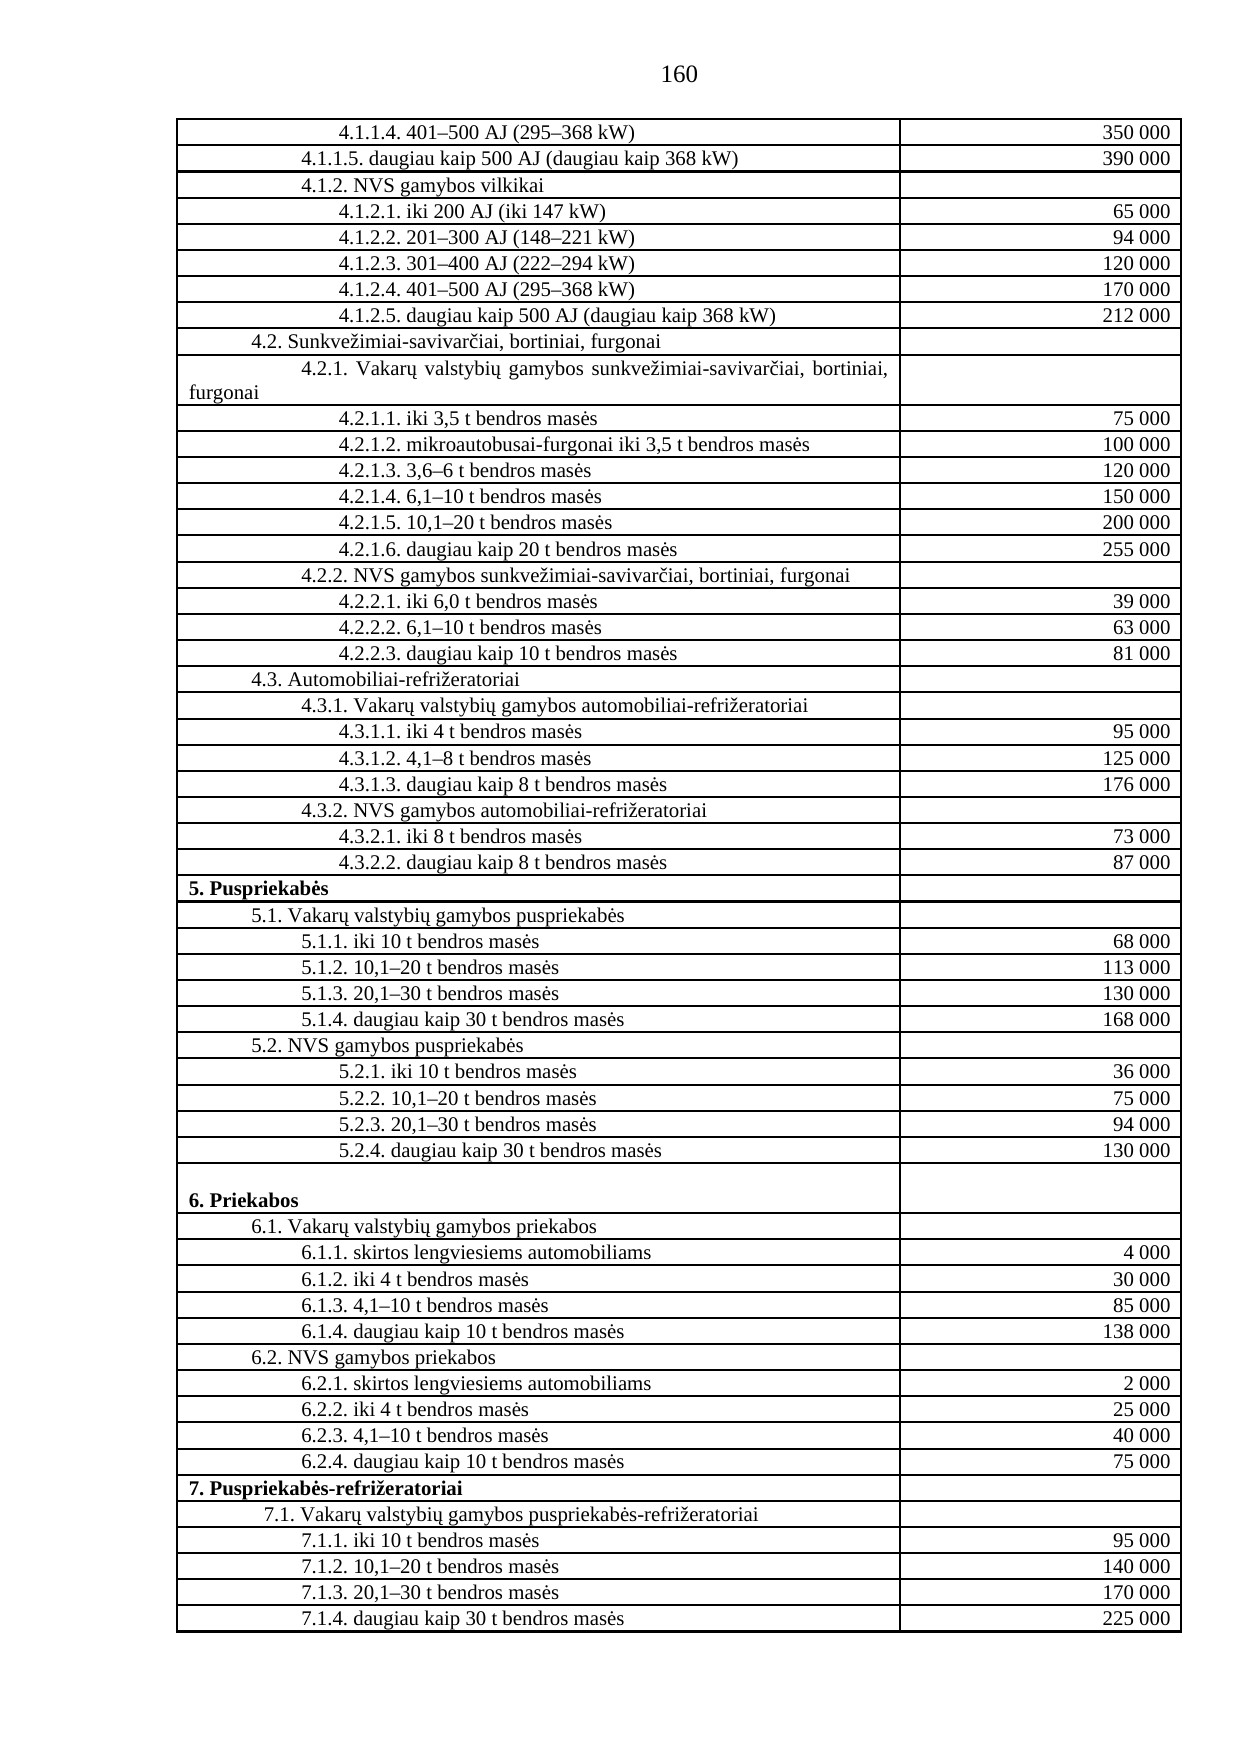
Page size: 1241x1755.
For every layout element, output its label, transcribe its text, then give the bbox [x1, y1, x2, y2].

table_cell 390 000 [901, 146, 1180, 170]
table_cell 4.2.2.1. iki 6,0 t bendros masės [178, 589, 899, 613]
table_cell 30 000 [901, 1266, 1180, 1291]
table_cell [901, 1345, 1180, 1369]
table_cell 4.3.2.2. daugiau kaip 8 t bendros masės [178, 850, 899, 874]
table_cell 6.1.1. skirtos lengviesiems automobiliams [178, 1240, 899, 1264]
table_cell [901, 667, 1180, 691]
table_cell 5.2. NVS gamybos puspriekabės [178, 1033, 899, 1057]
table_cell 4.1.1.4. 401–500 AJ (295–368 kW) [178, 120, 899, 144]
table_cell 6.2.2. iki 4 t bendros masės [178, 1397, 899, 1421]
table_cell 5.2.1. iki 10 t bendros masės [178, 1059, 899, 1083]
table_cell 168 000 [901, 1007, 1180, 1031]
table_cell 5.2.3. 20,1–30 t bendros masės [178, 1112, 899, 1136]
table_cell 6.1.4. daugiau kaip 10 t bendros masės [178, 1319, 899, 1343]
table_cell 94 000 [901, 225, 1180, 249]
table_cell 75 000 [901, 406, 1180, 430]
table_cell 138 000 [901, 1319, 1180, 1343]
table_cell 4.1.2.2. 201–300 AJ (148–221 kW) [178, 225, 899, 249]
table_cell 150 000 [901, 484, 1180, 508]
table_cell 94 000 [901, 1112, 1180, 1136]
table_cell 95 000 [901, 1528, 1180, 1552]
table_cell 4.2.1. Vakarų valstybių gamybos sunkvežimiai-savivarčiai, bortiniai, furgonai [178, 356, 899, 404]
table_cell 4.3.1.1. iki 4 t bendros masės [178, 720, 899, 743]
table_cell 6.1.3. 4,1–10 t bendros masės [178, 1293, 899, 1317]
table_cell [901, 693, 1180, 717]
table_cell 63 000 [901, 615, 1180, 639]
table_cell 6.1. Vakarų valstybių gamybos priekabos [178, 1214, 899, 1238]
table_cell 4.2.2.3. daugiau kaip 10 t bendros masės [178, 641, 899, 665]
table_cell 7.1. Vakarų valstybių gamybos puspriekabės-refrižeratoriai [178, 1502, 899, 1526]
table_cell 4.3.2. NVS gamybos automobiliai-refrižeratoriai [178, 798, 899, 822]
table_cell 6.2.4. daugiau kaip 10 t bendros masės [178, 1450, 899, 1473]
table_cell 4.1.2.1. iki 200 AJ (iki 147 kW) [178, 199, 899, 223]
table_cell 5.1.4. daugiau kaip 30 t bendros masės [178, 1007, 899, 1031]
table_cell [901, 563, 1180, 587]
table_cell 65 000 [901, 199, 1180, 223]
table_cell 5.1. Vakarų valstybių gamybos puspriekabės [178, 903, 899, 927]
table_cell 4.3.2.1. iki 8 t bendros masės [178, 824, 899, 848]
table_cell 5. Puspriekabės [178, 876, 899, 900]
table_cell 4.1.1.5. daugiau kaip 500 AJ (daugiau kaip 368 kW) [178, 146, 899, 170]
table_cell 7. Puspriekabės-refrižeratoriai [178, 1476, 899, 1500]
table_cell 6.2.3. 4,1–10 t bendros masės [178, 1423, 899, 1447]
table_cell 25 000 [901, 1397, 1180, 1421]
table_cell [901, 1214, 1180, 1238]
table_cell 6.1.2. iki 4 t bendros masės [178, 1266, 899, 1291]
table_cell 40 000 [901, 1423, 1180, 1447]
table_cell 68 000 [901, 929, 1180, 953]
table_cell 4.2.1.2. mikroautobusai-furgonai iki 3,5 t bendros masės [178, 432, 899, 456]
table_cell 113 000 [901, 955, 1180, 979]
table_cell [901, 356, 1180, 404]
table_cell 7.1.1. iki 10 t bendros masės [178, 1528, 899, 1552]
table_cell 176 000 [901, 772, 1180, 796]
table_cell 87 000 [901, 850, 1180, 874]
table_cell 39 000 [901, 589, 1180, 613]
table_cell 4.3.1.2. 4,1–8 t bendros masės [178, 746, 899, 770]
table_cell 73 000 [901, 824, 1180, 848]
table_cell 5.2.2. 10,1–20 t bendros masės [178, 1086, 899, 1109]
table_cell 7.1.4. daugiau kaip 30 t bendros masės [178, 1606, 899, 1630]
table_cell [901, 1033, 1180, 1057]
table_cell 350 000 [901, 120, 1180, 144]
table_cell [901, 173, 1180, 197]
table_cell 6.2.1. skirtos lengviesiems automobiliams [178, 1371, 899, 1395]
table_cell 4.2. Sunkvežimiai-savivarčiai, bortiniai, furgonai [178, 329, 899, 353]
table_cell 85 000 [901, 1293, 1180, 1317]
table_cell [901, 1164, 1180, 1212]
table_cell 5.1.3. 20,1–30 t bendros masės [178, 981, 899, 1005]
table_cell 255 000 [901, 536, 1180, 561]
table_cell 140 000 [901, 1554, 1180, 1578]
table_cell 75 000 [901, 1086, 1180, 1109]
table_cell 4.1.2.4. 401–500 AJ (295–368 kW) [178, 277, 899, 301]
table_cell 4.1.2.5. daugiau kaip 500 AJ (daugiau kaip 368 kW) [178, 303, 899, 327]
table_cell 95 000 [901, 720, 1180, 743]
table_cell 4.2.1.5. 10,1–20 t bendros masės [178, 510, 899, 534]
table_cell 170 000 [901, 277, 1180, 301]
table_cell 4 000 [901, 1240, 1180, 1264]
table_cell 4.3.1. Vakarų valstybių gamybos automobiliai-refrižeratoriai [178, 693, 899, 717]
table_cell 4.1.2. NVS gamybos vilkikai [178, 173, 899, 197]
table_cell 120 000 [901, 251, 1180, 275]
table_cell 7.1.2. 10,1–20 t bendros masės [178, 1554, 899, 1578]
table_cell 75 000 [901, 1450, 1180, 1473]
table_cell 130 000 [901, 981, 1180, 1005]
table_cell 4.2.1.3. 3,6–6 t bendros masės [178, 458, 899, 482]
table_cell 125 000 [901, 746, 1180, 770]
table_cell 5.1.1. iki 10 t bendros masės [178, 929, 899, 953]
table_cell 4.2.2.2. 6,1–10 t bendros masės [178, 615, 899, 639]
table_cell 130 000 [901, 1138, 1180, 1162]
table_cell [901, 798, 1180, 822]
table_cell 81 000 [901, 641, 1180, 665]
table_cell 4.2.1.6. daugiau kaip 20 t bendros masės [178, 536, 899, 561]
table_cell 100 000 [901, 432, 1180, 456]
table_cell 36 000 [901, 1059, 1180, 1083]
table_cell [901, 329, 1180, 353]
table_cell 200 000 [901, 510, 1180, 534]
table_cell 5.2.4. daugiau kaip 30 t bendros masės [178, 1138, 899, 1162]
table_cell 5.1.2. 10,1–20 t bendros masės [178, 955, 899, 979]
table_cell 4.1.2.3. 301–400 AJ (222–294 kW) [178, 251, 899, 275]
table_cell 4.2.2. NVS gamybos sunkvežimiai-savivarčiai, bortiniai, furgonai [178, 563, 899, 587]
table_cell 212 000 [901, 303, 1180, 327]
table_cell 225 000 [901, 1606, 1180, 1630]
table_cell 7.1.3. 20,1–30 t bendros masės [178, 1580, 899, 1604]
table_cell 170 000 [901, 1580, 1180, 1604]
table_cell [901, 876, 1180, 900]
table_cell 4.3. Automobiliai-refrižeratoriai [178, 667, 899, 691]
table_cell 4.3.1.3. daugiau kaip 8 t bendros masės [178, 772, 899, 796]
table_cell [901, 1502, 1180, 1526]
table_cell 120 000 [901, 458, 1180, 482]
table_cell [901, 1476, 1180, 1500]
table_cell 2 000 [901, 1371, 1180, 1395]
table_cell 4.2.1.1. iki 3,5 t bendros masės [178, 406, 899, 430]
table_cell 6.2. NVS gamybos priekabos [178, 1345, 899, 1369]
table_cell [901, 903, 1180, 927]
table_cell 4.2.1.4. 6,1–10 t bendros masės [178, 484, 899, 508]
table_cell 6. Priekabos [178, 1164, 899, 1212]
